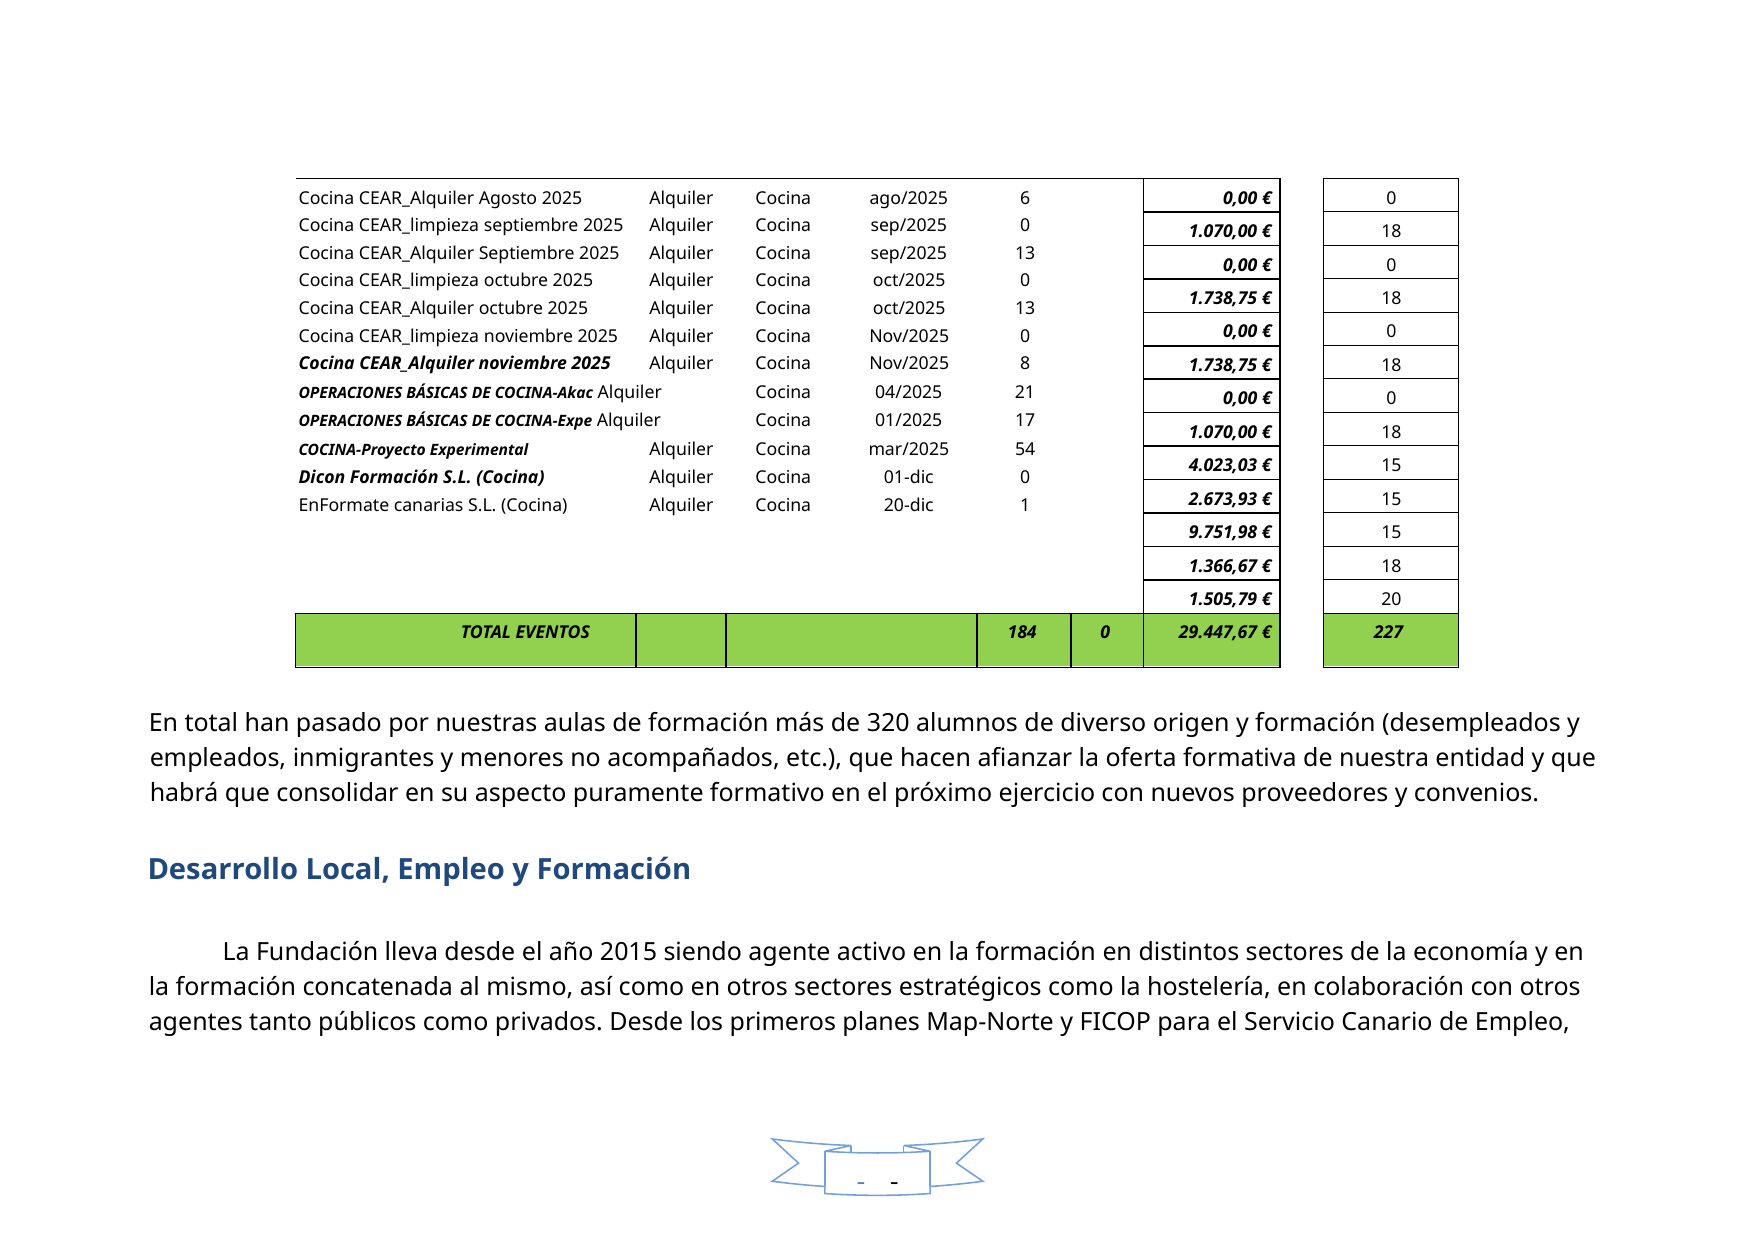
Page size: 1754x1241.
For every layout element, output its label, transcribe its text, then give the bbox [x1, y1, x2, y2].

table_cell 0,00 € [1144, 380, 1279, 412]
table_cell 9.751,98 € [1144, 514, 1279, 546]
text La Fundación lleva desde el año 2015 siendo agente activo en la formación en distintos sectores de la economía y en la formación concatenada al mismo, así como en otros sectores estratégicos como la hostelería, en colaboración con otros agentes tanto públicos como privados. Desde los primeros planes Map-Norte y FICOP para el Servicio Canario de Empleo, [148, 933, 1609, 1037]
table_cell [637, 614, 725, 666]
table_cell 15 [1324, 513, 1458, 546]
table_cell 18 [1324, 413, 1458, 445]
table_cell 0,00 € [1144, 179, 1279, 211]
table_cell 0 [1072, 614, 1143, 666]
table_cell 1.366,67 € [1144, 547, 1279, 579]
table_cell [727, 614, 976, 666]
table_cell 2.673,93 € [1144, 480, 1279, 512]
table_cell 0 [1324, 179, 1458, 211]
table_cell 1.738,75 € [1144, 347, 1279, 378]
subtitle Desarrollo Local, Empleo y Formación [147, 848, 1688, 888]
table_cell 15 [1324, 480, 1458, 512]
table_cell 29.447,67 € [1144, 614, 1279, 666]
table_cell 1.070,00 € [1144, 213, 1279, 244]
table_cell 184 [978, 614, 1070, 666]
table_cell 0 [1324, 246, 1458, 278]
table_cell TOTAL EVENTOS [296, 614, 635, 666]
text En total han pasado por nuestras aulas de formación más de 320 alumnos de diverso origen y formación (desempleados y empleados, inmigrantes y menores no acompañados, etc.), que hacen afianzar la oferta formativa de nuestra entidad y que habrá que consolidar en su aspecto puramente formativo en el próximo ejercicio con nuevos proveedores y convenios. [148, 704, 1609, 808]
table_cell 18 [1324, 346, 1458, 378]
table_cell Cocina CEAR_Alquiler Agosto 2025 Alquiler Cocina ago/2025 6 Cocina CEAR_limpieza septiembre 2025 Alquiler Cocina sep/2025 0 Cocina CEAR_Alquiler Septiembre 2025 Alquiler Cocina sep/2025 13 Cocina CEAR_limpieza octubre 2025 Alquiler Cocina oct/2025 0 Cocina CEAR_Alquiler octubre 2025 Alquiler Cocina oct/2025 13 Cocina CEAR_limpieza noviembre 2025 Alquiler Cocina Nov/2025 0 Cocina CEAR_Alquiler noviembre 2025 Alquiler Cocina Nov/2025 8 OPERACIONES BÁSICAS DE COCINA-Akac Alquiler Cocina 04/2025 21 OPERACIONES BÁSICAS DE COCINA-Expe Alquiler Cocina 01/2025 17 COCINA-Proyecto Experimental Alquiler Cocina mar/2025 54 Dicon Formación S.L. (Cocina) Alquiler Cocina 01-dic 0 EnFormate canarias S.L. (Cocina) Alquiler Cocina 20-dic 1 [296, 179, 1143, 612]
table_cell 1.738,75 € [1144, 280, 1279, 311]
table_cell 4.023,03 € [1144, 447, 1279, 479]
table_cell 1.070,00 € [1144, 413, 1279, 445]
table_cell 0 [1324, 379, 1458, 412]
table_cell 0,00 € [1144, 246, 1279, 278]
table_cell 15 [1324, 446, 1458, 479]
table_cell 1.505,79 € [1144, 581, 1279, 612]
table_cell 18 [1324, 212, 1458, 244]
table_cell 18 [1324, 279, 1458, 311]
table_cell 18 [1324, 547, 1458, 579]
table_cell 20 [1324, 580, 1458, 612]
table_cell 0 [1324, 313, 1458, 345]
table_cell 0,00 € [1144, 313, 1279, 345]
table_cell 227 [1324, 614, 1458, 666]
table_header [1281, 178, 1323, 666]
